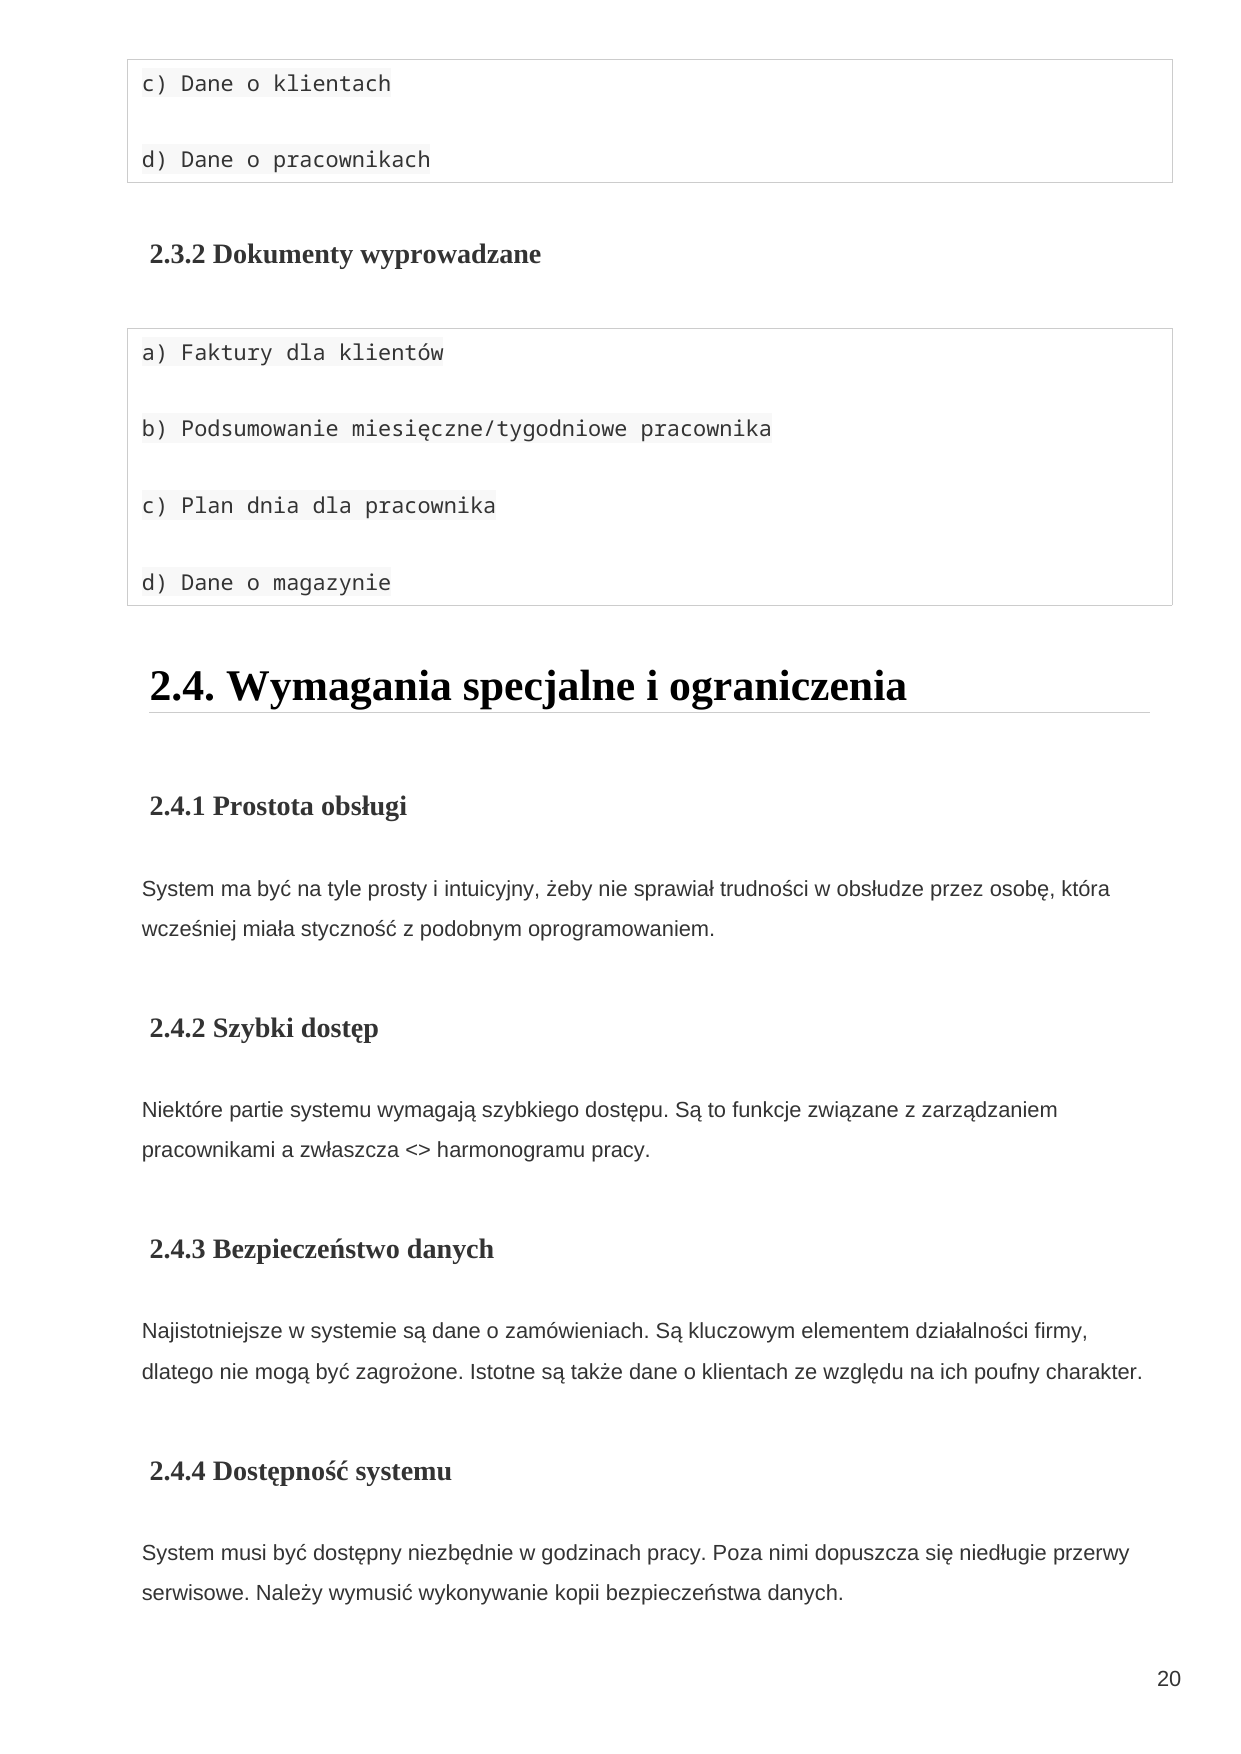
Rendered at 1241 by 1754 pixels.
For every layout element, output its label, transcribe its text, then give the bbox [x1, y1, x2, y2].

text Niektóre partie systemu wymagają szybkiego dostępu. Są to funkcje związane z zarządzaniem pracownikami a zwłaszcza <> harmonogramu pracy. [142, 1097, 1158, 1162]
text c) Plan dnia dla pracownika [128, 481, 1172, 520]
text d) Dane o pracownikach [128, 136, 1172, 182]
text System musi być dostępny niezbędnie w godzinach pracy. Poza nimi dopuszcza się niedługie przerwy serwisowe. Należy wymusić wykonywanie kopii bezpieczeństwa danych. [142, 1540, 1158, 1605]
text a) Faktury dla klientów [128, 329, 1172, 366]
subtitle 2.4.1 Prostota obsługi [149, 789, 1150, 822]
text System ma być na tyle prosty i intuicyjny, żeby nie sprawiał trudności w obsłudze przez osobę, która wcześniej miała styczność z podobnym oprogramowaniem. [142, 875, 1158, 941]
subtitle 2.4.3 Bezpieczeństwo danych [149, 1232, 1150, 1264]
subtitle 2.4.4 Dostępność systemu [149, 1454, 1150, 1486]
text d) Dane o magazynie [128, 558, 1172, 605]
text b) Podsumowanie miesięczne/tygodniowe pracownika [128, 405, 1172, 443]
text c) Dane o klientach [128, 60, 1172, 97]
subtitle 2.3.2 Dokumenty wyprowadzane [149, 237, 1150, 270]
text Najistotniejsze w systemie są dane o zamówieniach. Są kluczowym elementem działalności firmy, dlatego nie mogą być zagrożone. Istotne są także dane o klientach ze względu na ich poufny charakter. [142, 1318, 1158, 1384]
subtitle 2.4.2 Szybki dostęp [149, 1011, 1150, 1043]
subtitle 2.4. Wymagania specjalne i ograniczenia [149, 660, 1150, 712]
